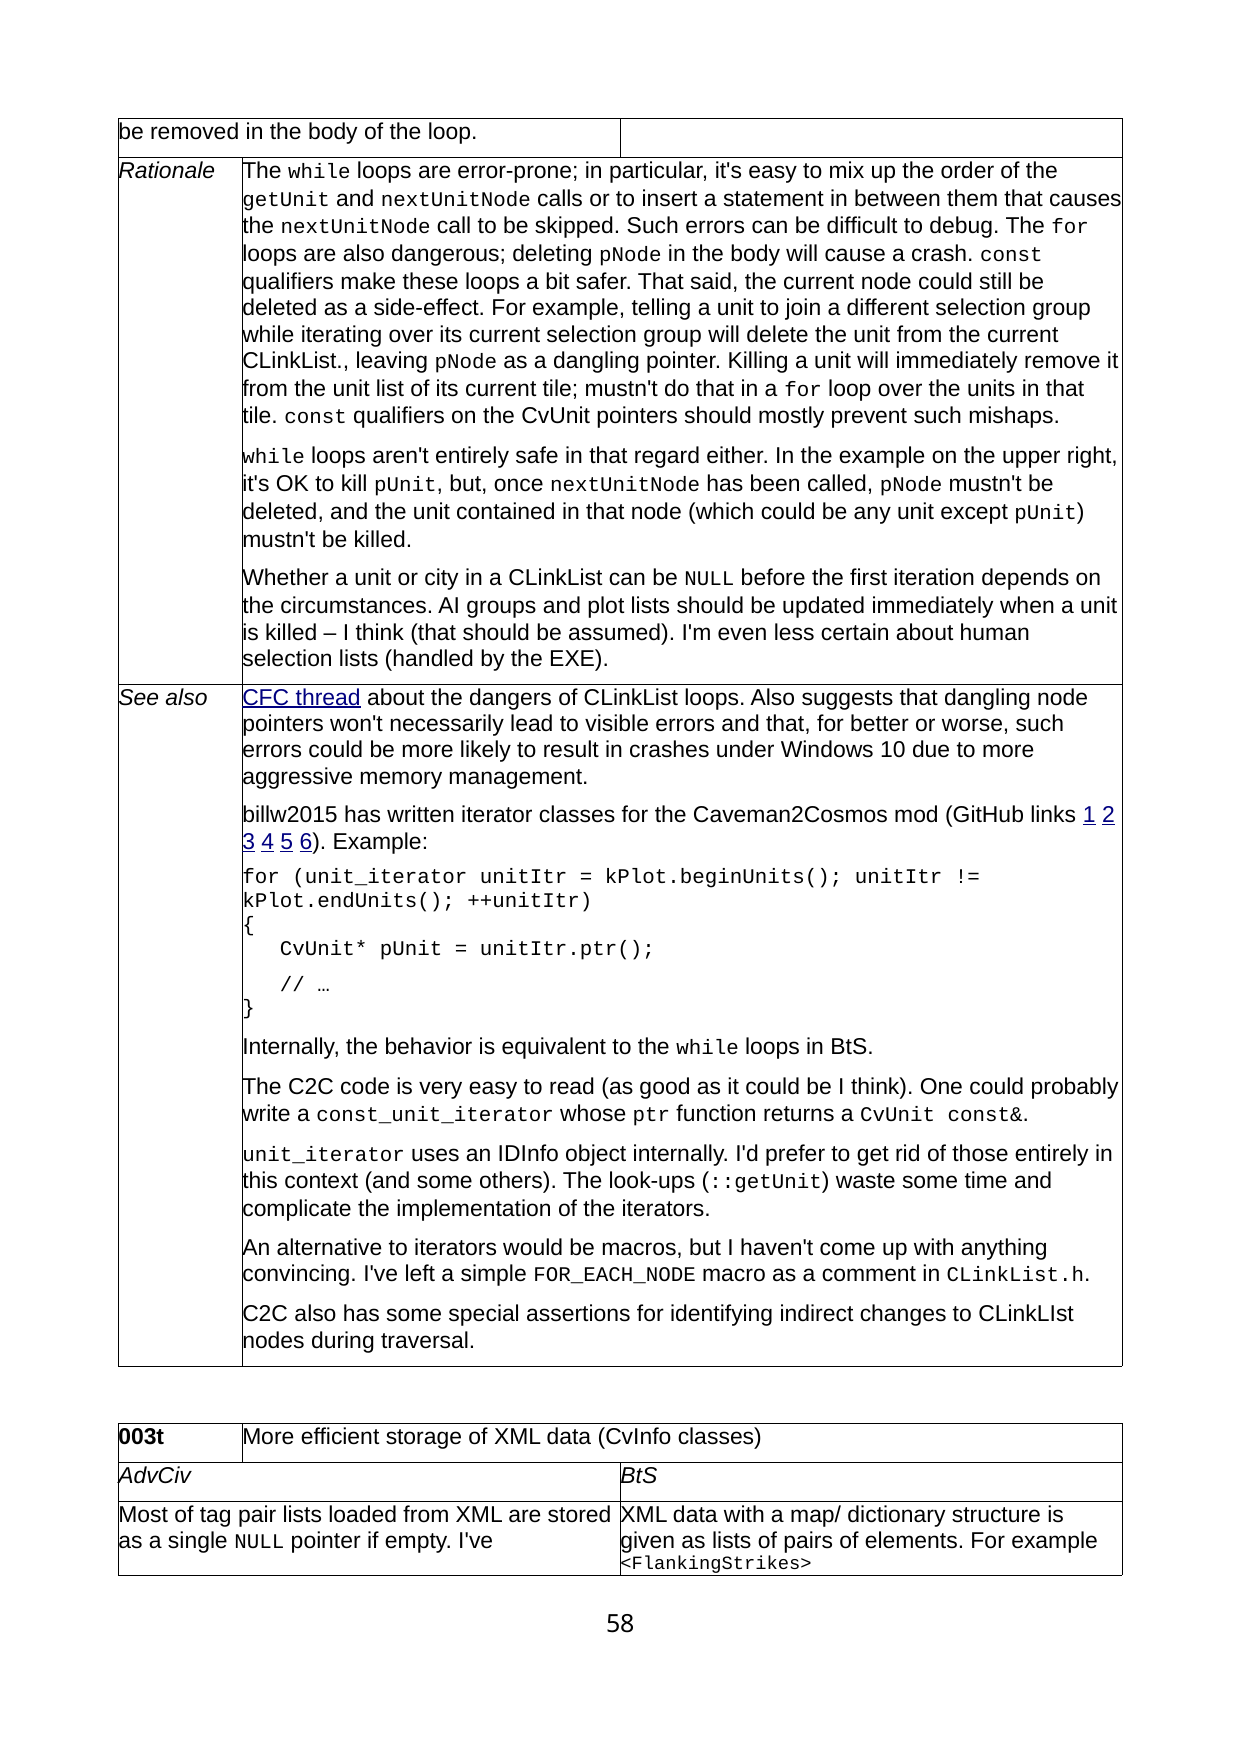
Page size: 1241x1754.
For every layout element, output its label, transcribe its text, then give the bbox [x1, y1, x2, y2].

table_cell See also [119, 685, 242, 1366]
table_cell AdvCiv [119, 1463, 620, 1501]
table_cell BtS [621, 1463, 1122, 1501]
table_cell be removed in the body of the loop. [119, 119, 620, 157]
table_cell Most of tag pair lists loaded from XML are stored as a single NULL pointer if empty. I've [119, 1502, 620, 1575]
table_cell The while loops are error-prone; in particular, it's easy to mix up the order of the getUnit and nextUnitNode calls or to insert a statement in between them that causes the nextUnitNode call to be skipped. Such errors can be difficult to debug. The for loops are also dangerous; deleting pNode in the body will cause a crash. const qualifiers make these loops a bit safer. That said, the current node could still be deleted as a side-effect. For example, telling a unit to join a different selection group while iterating over its current selection group will delete the unit from the current CLinkList., leaving pNode as a dangling pointer. Killing a unit will immediately remove it from the unit list of its current tile; mustn't do that in a for loop over the units in that tile. const qualifiers on the CvUnit pointers should mostly prevent such mishaps. while loops aren't entirely safe in that regard either. In the example on the upper right, it's OK to kill pUnit, but, once nextUnitNode has been called, pNode mustn't be deleted, and the unit contained in that node (which could be any unit except pUnit) mustn't be killed. Whether a unit or city in a CLinkList can be NULL before the first iteration depends on the circumstances. AI groups and plot lists should be updated immediately when a unit is killed – I think (that should be assumed). I'm even less certain about human selection lists (handled by the EXE). [243, 158, 1122, 683]
table_cell XML data with a map/ dictionary structure is given as lists of pairs of elements. For example <FlankingStrikes> [621, 1502, 1122, 1575]
table_cell CFC thread about the dangers of CLinkList loops. Also suggests that dangling node pointers won't necessarily lead to visible errors and that, for better or worse, such errors could be more likely to result in crashes under Windows 10 due to more aggressive memory management. billw2015 has written iterator classes for the Caveman2Cosmos mod (GitHub links 1 2 3 4 5 6). Example: for (unit_iterator unitItr = kPlot.beginUnits(); unitItr != kPlot.endUnits(); ++unitItr) { CvUnit* pUnit = unitItr.ptr(); // … } Internally, the behavior is equivalent to the while loops in BtS. The C2C code is very easy to read (as good as it could be I think). One could probably write a const_unit_iterator whose ptr function returns a CvUnit const&. unit_iterator uses an IDInfo object internally. I'd prefer to get rid of those entirely in this context (and some others). The look-ups (::getUnit) waste some time and complicate the implementation of the iterators. An alternative to iterators would be macros, but I haven't come up with anything convincing. I've left a simple FOR_EACH_NODE macro as a comment in CLinkList.h. C2C also has some special assertions for identifying indirect changes to CLinkLIst nodes during traversal. [243, 685, 1122, 1366]
table_header 003t [119, 1424, 242, 1462]
table_cell Rationale [119, 158, 242, 683]
table_header More efficient storage of XML data (CvInfo classes) [243, 1424, 1122, 1462]
table_cell [621, 119, 1122, 157]
